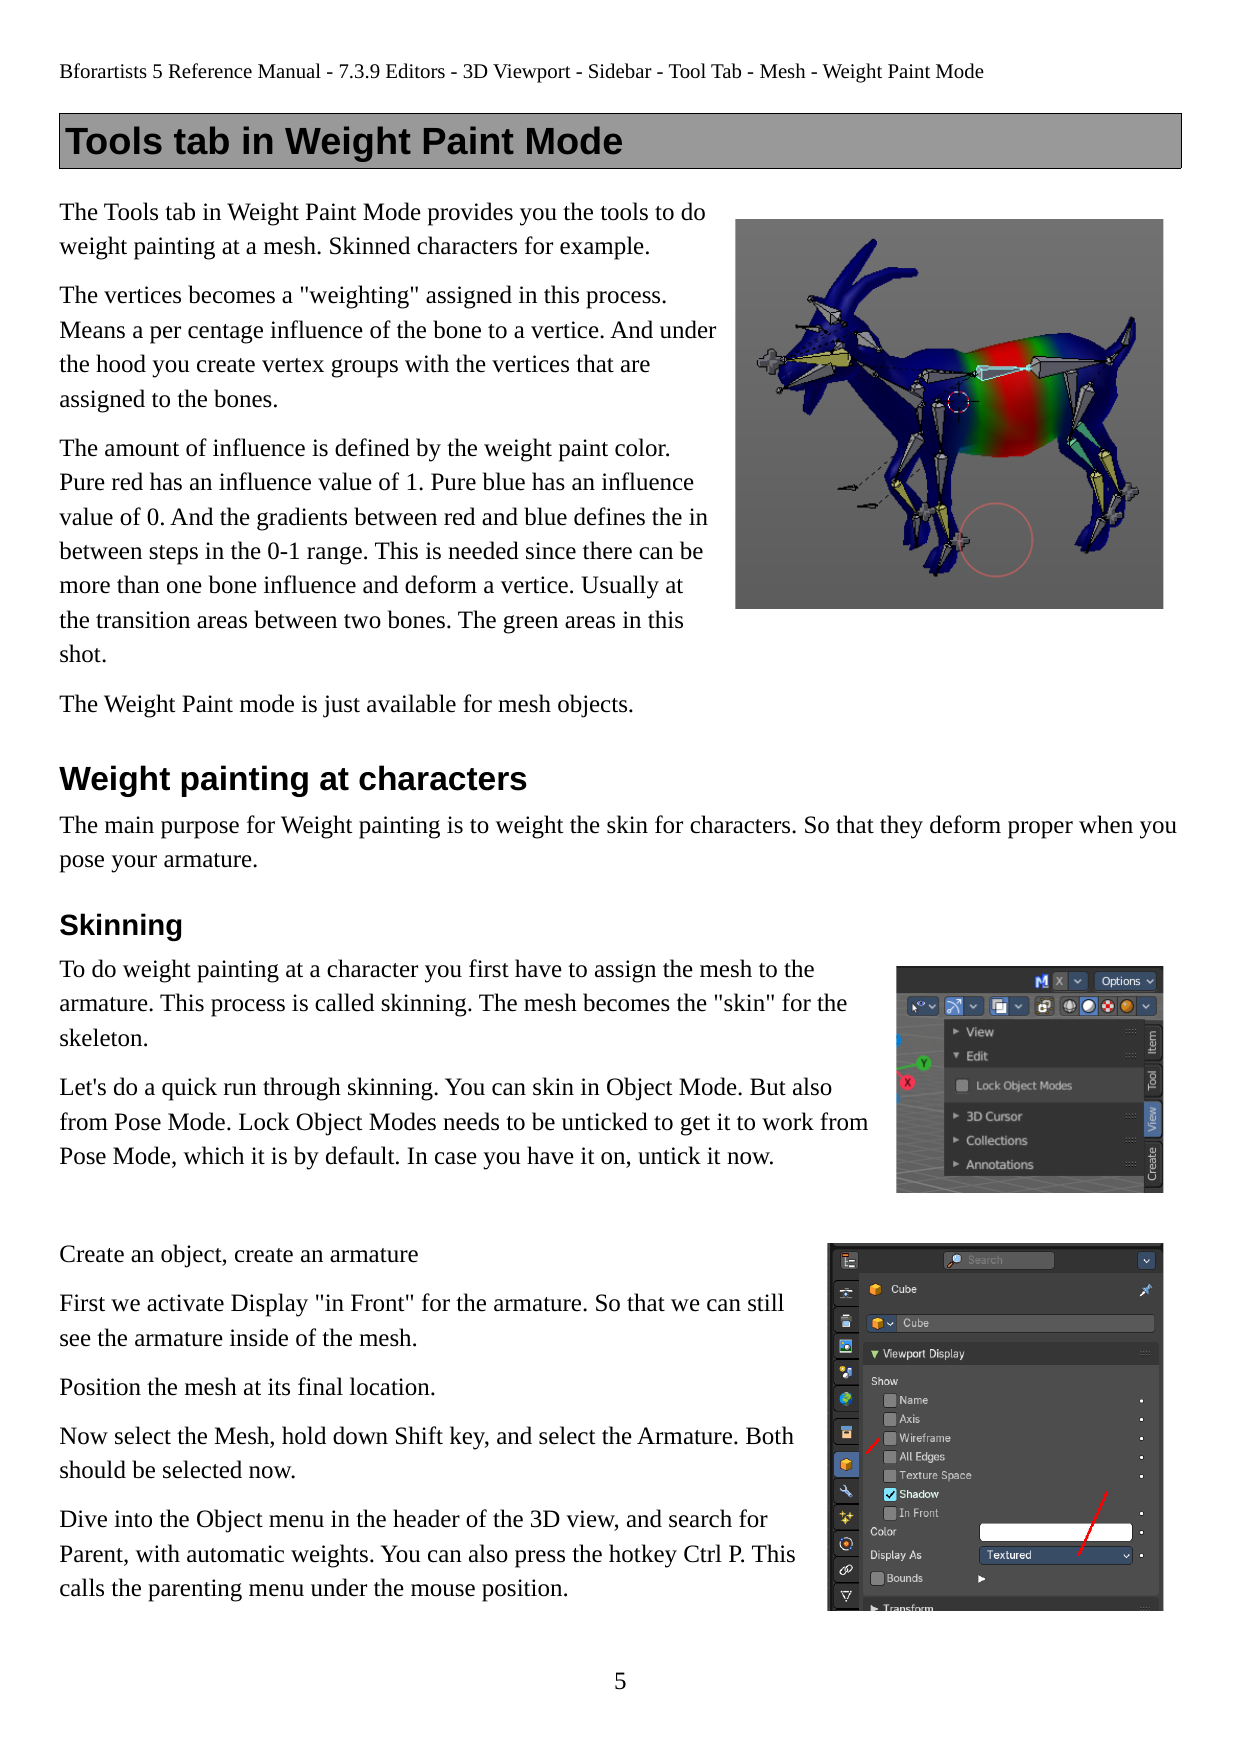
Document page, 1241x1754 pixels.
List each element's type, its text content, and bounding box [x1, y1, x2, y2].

text The vertices becomes a "weighting" assigned in this process. Means a per centage influence of the bone to a vertice. And under the hood you create vertex groups with the vertices that are assigned to the bones. [59, 280, 735, 412]
text To do weight painting at a character you first have to assign the mesh to the armature. This process is called skinning. The mesh becomes the "skin" for the skeleton. [59, 954, 1181, 1052]
text Now select the Mesh, hold down Shift key, and select the Armature. Both should be selected now. [59, 1421, 827, 1484]
text Create an object, create an armature [59, 1239, 1181, 1268]
text The Weight Paint mode is just available for mesh objects. [59, 689, 1181, 717]
subtitle Weight painting at characters [59, 758, 1181, 797]
text Position the mesh at its final location. [59, 1372, 827, 1401]
text The amount of influence is defined by the weight paint color. Pure red has an influence value of 1. Pure blue has an influence value of 0. And the gradients between red and blue defines the in between steps in the 0-1 range. This is needed since there can be more than one bone influence and deform a vertice. Usually at the transition areas between two bones. The green areas in this shot. [59, 433, 1181, 668]
subtitle Skinning [59, 908, 1181, 942]
picture [735, 219, 1164, 609]
text The main purpose for Weight painting is to weight the skin for characters. So that they deform proper when you pose your armature. [59, 810, 1181, 873]
text The Tools tab in Weight Paint Mode provides you the tools to do weight painting at a mesh. Skinned characters for example. [59, 197, 1181, 260]
text Let's do a quick run through skinning. You can skin in Object Mode. But also from Pose Mode. Lock Object Modes needs to be unticked to get it to work from Pose Mode, which it is by default. In case you have it on, untick it now. [59, 1072, 896, 1170]
text First we activate Display "in Front" for the armature. So that we can still see the armature inside of the mesh. [59, 1288, 827, 1351]
table_header Tools tab in Weight Paint Mode [60, 114, 1181, 168]
picture [827, 1243, 1164, 1611]
text Dive into the Object menu in the header of the 3D view, and search for Parent, with automatic weights. You can also press the hotkey Ctrl P. This calls the parenting menu under the mouse position. [59, 1504, 827, 1602]
picture [896, 966, 1164, 1193]
